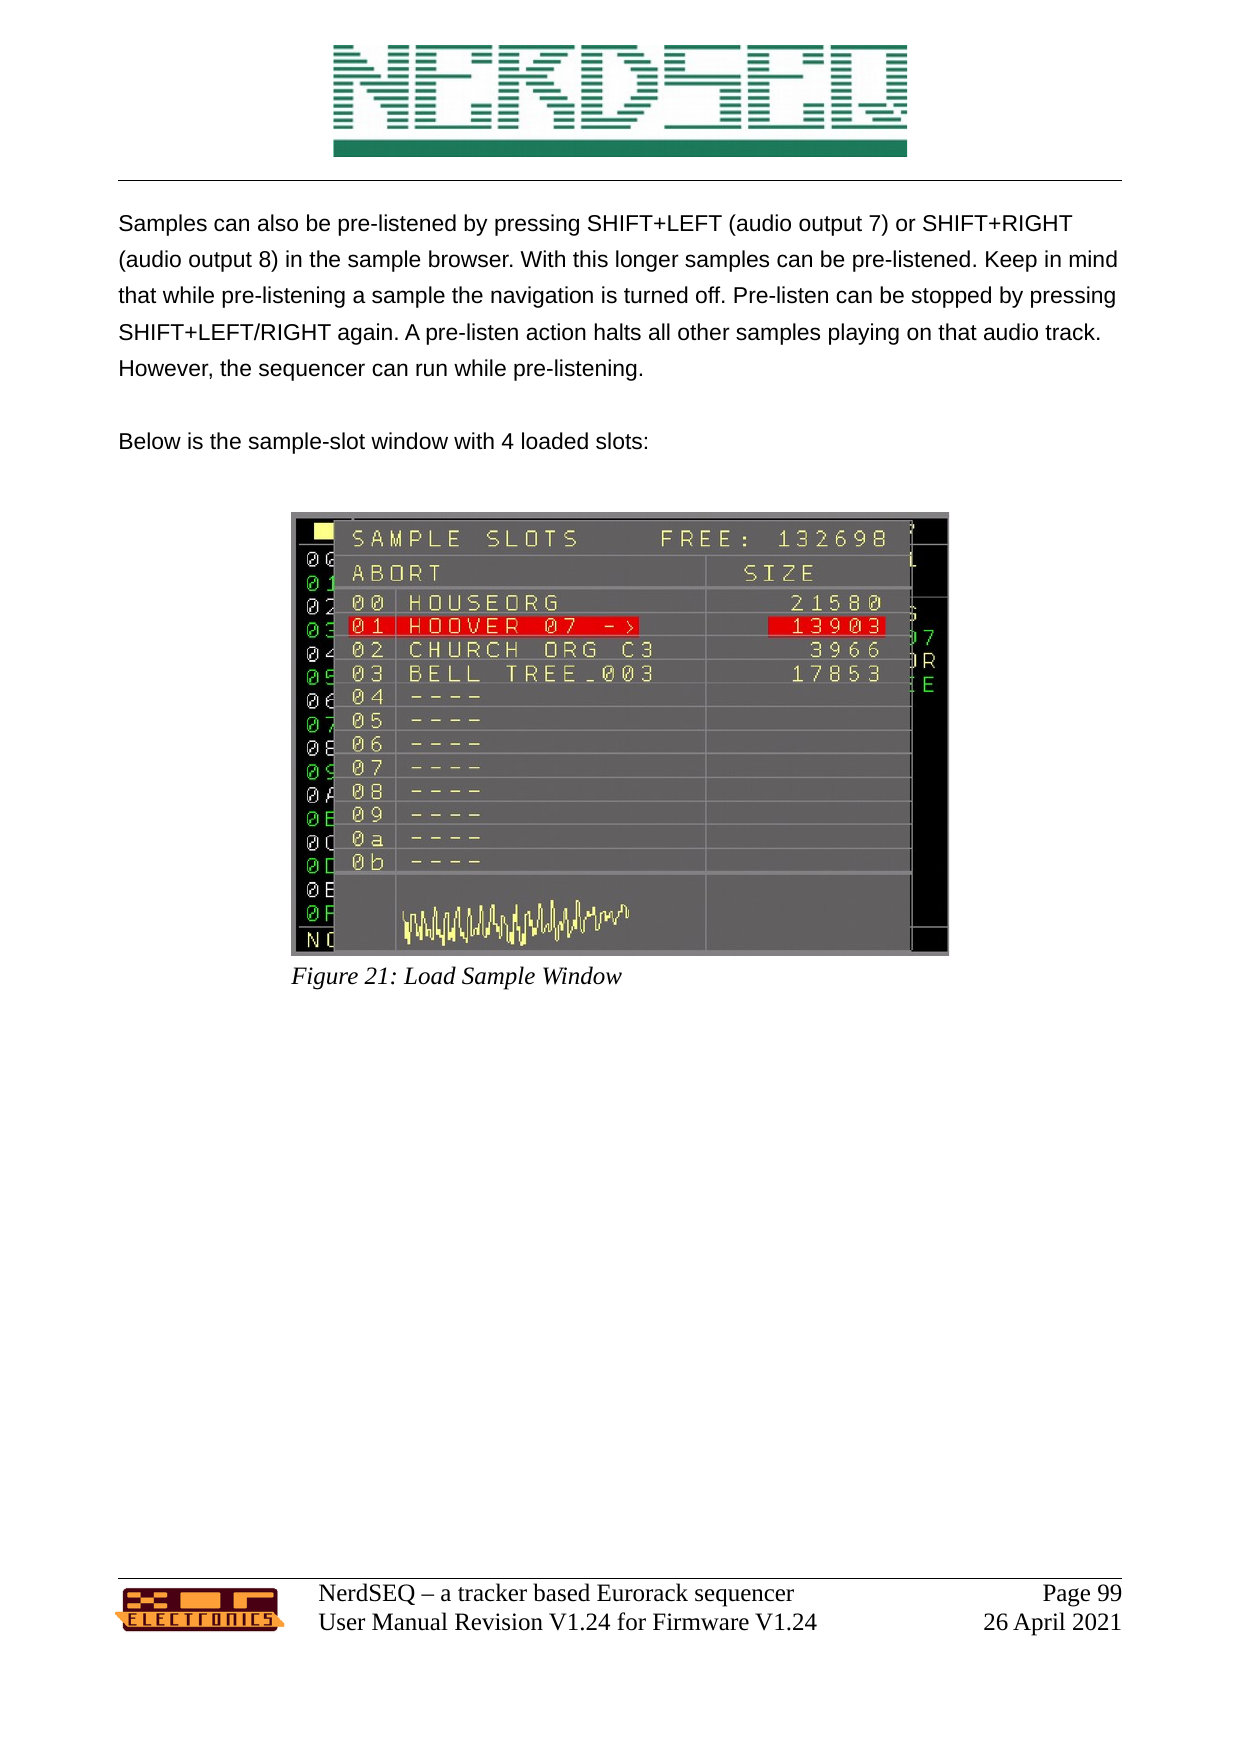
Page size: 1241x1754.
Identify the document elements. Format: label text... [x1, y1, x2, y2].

text Samples can also be pre-listened by pressing SHIFT+LEFT (audio output 7) or SHIFT+RIGHT (audio output 8) in the sample browser. With this longer samples can be pre-listened. Keep in mind that while pre-listening a sample the navigation is turned off. Pre-listen can be stopped by pressing SHIFT+LEFT/RIGHT again. A pre-listen action halts all other samples playing on that audio track. However, the sequencer can run while pre-listening. [118, 209, 1122, 381]
text Figure 21: Load Sample Window [291, 956, 949, 990]
picture [291, 512, 950, 956]
picture [333, 45, 908, 157]
text Below is the sample-slot window with 4 loaded slots: [118, 428, 1122, 454]
picture [115, 1584, 285, 1634]
